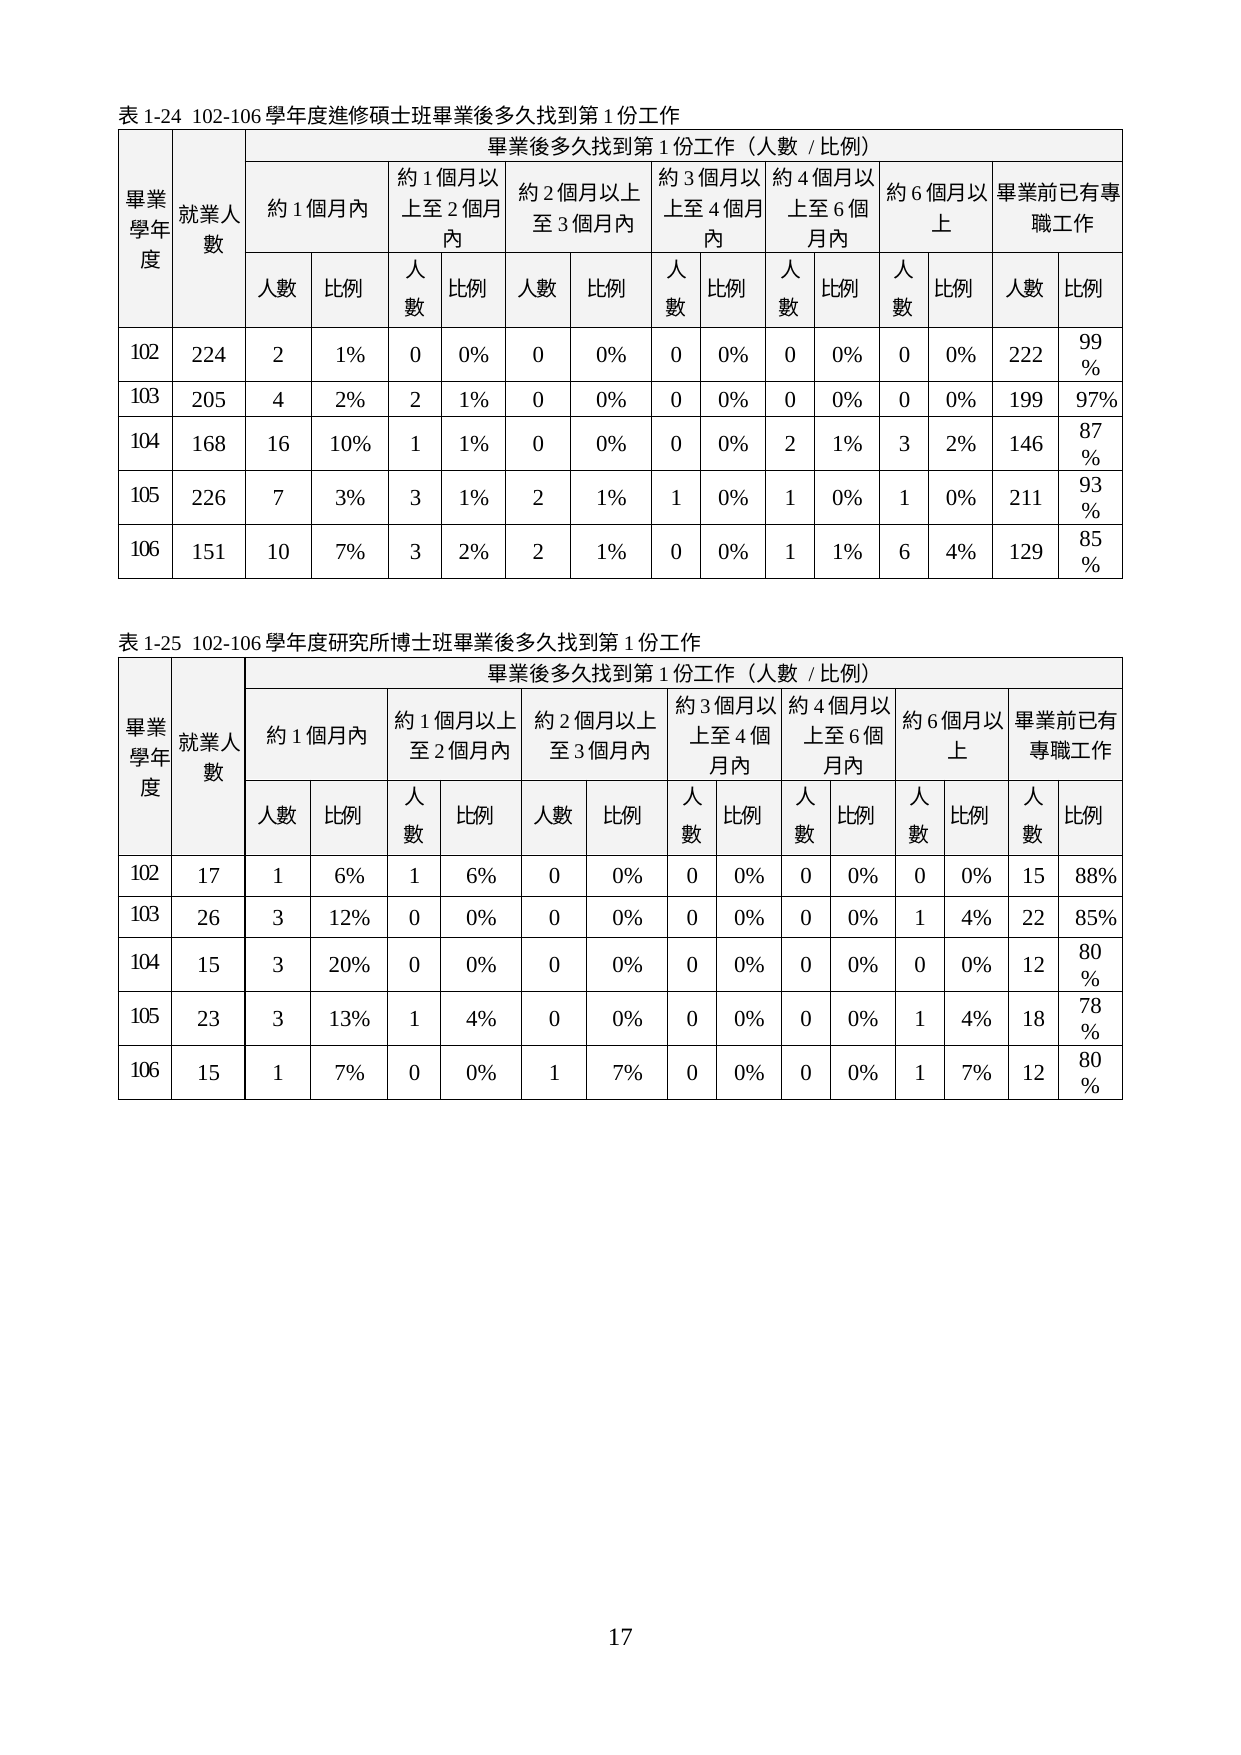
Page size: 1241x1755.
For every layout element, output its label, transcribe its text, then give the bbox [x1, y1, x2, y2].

table_cell 比例 [571, 253, 651, 327]
table_cell 2% [929, 417, 992, 470]
table_cell 6% [441, 856, 521, 896]
table_cell 199 [993, 382, 1058, 416]
table_cell 26 [172, 897, 244, 937]
table_cell 105 [119, 992, 171, 1045]
table_cell 0% [831, 856, 895, 896]
table_cell 0 [506, 328, 570, 381]
table_cell 4% [929, 525, 992, 577]
table_cell 102 [119, 856, 171, 896]
table_cell 0% [717, 856, 781, 896]
table_cell 0% [701, 328, 765, 381]
table_cell 1 [880, 471, 928, 524]
table_cell 人數 [506, 253, 570, 327]
table_cell 0% [831, 992, 895, 1045]
table_cell 0 [668, 1046, 716, 1098]
table_cell 0% [571, 417, 651, 470]
table_cell 0 [389, 328, 441, 381]
table_cell 0 [388, 938, 440, 991]
table_cell 7% [311, 1046, 387, 1098]
table_cell 比例 [311, 781, 387, 854]
table_cell 1 [246, 856, 310, 896]
table_cell 人數 [1009, 781, 1058, 854]
table_cell 16 [246, 417, 311, 470]
table_cell 0% [929, 328, 992, 381]
table_cell 0 [388, 897, 440, 937]
table_cell 約3個月以上至4個月內 [652, 162, 765, 252]
table_cell 146 [993, 417, 1058, 470]
table_cell 0 [766, 328, 814, 381]
table_cell 0 [668, 992, 716, 1045]
table_cell 87% [1059, 417, 1122, 470]
table_cell 人數 [246, 253, 311, 327]
table_cell 比例 [1059, 781, 1122, 854]
table_cell 1 [389, 417, 441, 470]
table_cell 0 [652, 417, 700, 470]
table_cell 168 [173, 417, 245, 470]
table_cell 88% [1059, 856, 1122, 896]
table_cell 比例 [815, 253, 879, 327]
table_cell 1 [388, 856, 440, 896]
table_cell 0 [506, 382, 570, 416]
table_cell 1 [896, 1046, 944, 1098]
table_cell 10 [246, 525, 311, 577]
table_cell 人數 [782, 781, 830, 854]
table_cell 3 [880, 417, 928, 470]
table_cell 3 [389, 525, 441, 577]
table_cell 比例 [441, 781, 521, 854]
table_cell 0% [587, 856, 667, 896]
table_header 畢業後多久找到第1份工作（人數 / 比例） [246, 130, 1122, 161]
table_cell 85% [1059, 525, 1122, 577]
table_cell 0% [945, 938, 1008, 991]
table_cell 比例 [831, 781, 895, 854]
table_cell 人數 [896, 781, 944, 854]
table_cell 103 [119, 382, 172, 416]
table_cell 0 [896, 938, 944, 991]
table_header 畢業學年度 [119, 658, 171, 854]
table_cell 80% [1059, 1046, 1122, 1098]
table_cell 20% [311, 938, 387, 991]
table_cell 78% [1059, 992, 1122, 1045]
table_header 就業人數 [173, 130, 245, 327]
table_cell 205 [173, 382, 245, 416]
table_cell 1 [652, 471, 700, 524]
table_cell 0 [522, 856, 586, 896]
table_cell 0 [782, 1046, 830, 1098]
table_cell 約6個月以上 [896, 689, 1008, 779]
table_cell 106 [119, 525, 172, 577]
table_cell 85% [1059, 897, 1122, 937]
table_cell 4% [441, 992, 521, 1045]
table_cell 1% [815, 525, 879, 577]
table_cell 7 [246, 471, 311, 524]
table_cell 226 [173, 471, 245, 524]
table_cell 1 [896, 897, 944, 937]
table_cell 1% [312, 328, 388, 381]
table_cell 0% [815, 471, 879, 524]
table_cell 2 [506, 471, 570, 524]
table_cell 7% [945, 1046, 1008, 1098]
table_cell 0 [522, 938, 586, 991]
table_cell 1% [442, 382, 505, 416]
table_cell 15 [172, 938, 244, 991]
table_cell 0 [880, 382, 928, 416]
table_cell 17 [172, 856, 244, 896]
table_cell 1% [815, 417, 879, 470]
table_cell 23 [172, 992, 244, 1045]
table_cell 1 [766, 471, 814, 524]
table_cell 1 [896, 992, 944, 1045]
table_cell 0 [668, 897, 716, 937]
table_cell 0% [701, 525, 765, 577]
table_cell 3% [312, 471, 388, 524]
table_cell 0 [782, 992, 830, 1045]
table_cell 0 [388, 1046, 440, 1098]
table_cell 106 [119, 1046, 171, 1098]
table_cell 222 [993, 328, 1058, 381]
table_cell 2 [506, 525, 570, 577]
table_cell 15 [1009, 856, 1058, 896]
table_cell 0% [929, 382, 992, 416]
table_cell 0% [831, 938, 895, 991]
table_cell 0% [831, 897, 895, 937]
table_cell 0% [717, 897, 781, 937]
table_cell 151 [173, 525, 245, 577]
table_cell 人數 [522, 781, 586, 854]
table_header 就業人數 [172, 658, 244, 854]
table_cell 畢業前已有專職工作 [1009, 689, 1122, 779]
table_cell 0 [782, 856, 830, 896]
table_cell 1% [571, 471, 651, 524]
table_cell 人數 [652, 253, 700, 327]
table_cell 0 [522, 992, 586, 1045]
table_cell 12% [311, 897, 387, 937]
table_cell 1 [246, 1046, 310, 1098]
table_cell 2 [246, 328, 311, 381]
table_cell 約2個月以上至3個月內 [522, 689, 667, 779]
table_cell 99% [1059, 328, 1122, 381]
table_cell 3 [246, 897, 310, 937]
table_cell 1% [442, 471, 505, 524]
table_cell 1 [388, 992, 440, 1045]
table_cell 22 [1009, 897, 1058, 937]
table_cell 93% [1059, 471, 1122, 524]
table_cell 0% [815, 382, 879, 416]
table_cell 約6個月以上 [880, 162, 992, 252]
table_cell 約1個月內 [246, 689, 387, 779]
table_cell 人數 [389, 253, 441, 327]
table_cell 0% [442, 328, 505, 381]
table_cell 104 [119, 417, 172, 470]
table_cell 0 [766, 382, 814, 416]
table_cell 0 [522, 897, 586, 937]
table_cell 3 [246, 992, 310, 1045]
table_cell 129 [993, 525, 1058, 577]
table_cell 97% [1059, 382, 1122, 416]
table_cell 4 [246, 382, 311, 416]
table_cell 6 [880, 525, 928, 577]
table_cell 0% [441, 1046, 521, 1098]
table_cell 224 [173, 328, 245, 381]
table_cell 1 [522, 1046, 586, 1098]
table_cell 1% [442, 417, 505, 470]
table_cell 103 [119, 897, 171, 937]
table_cell 比例 [587, 781, 667, 854]
table_cell 0 [896, 856, 944, 896]
table_cell 約3個月以上至4個月內 [668, 689, 781, 779]
table_cell 比例 [717, 781, 781, 854]
table_cell 10% [312, 417, 388, 470]
table_cell 0% [815, 328, 879, 381]
table_cell 約4個月以上至6個月內 [782, 689, 895, 779]
table_cell 約2個月以上至3個月內 [506, 162, 651, 252]
table_cell 比例 [929, 253, 992, 327]
table_cell 0% [571, 328, 651, 381]
table_cell 0 [652, 328, 700, 381]
table_cell 1 [766, 525, 814, 577]
table_cell 80% [1059, 938, 1122, 991]
table_cell 6% [311, 856, 387, 896]
table_cell 約1個月以上至2個月內 [388, 689, 521, 779]
table_cell 0% [441, 938, 521, 991]
text 表1-25 102-106學年度研究所博士班畢業後多久找到第1份工作 [118, 626, 1122, 657]
text 表1-24 102-106學年度進修碩士班畢業後多久找到第1份工作 [118, 99, 1122, 129]
table_cell 0% [831, 1046, 895, 1098]
table_cell 0 [880, 328, 928, 381]
table_cell 0% [701, 417, 765, 470]
table_cell 12 [1009, 938, 1058, 991]
table_cell 人數 [880, 253, 928, 327]
table_cell 102 [119, 328, 172, 381]
table_cell 0 [782, 897, 830, 937]
table_cell 約4個月以上至6個月內 [766, 162, 879, 252]
table_cell 0% [587, 938, 667, 991]
table_cell 7% [587, 1046, 667, 1098]
table_cell 3 [246, 938, 310, 991]
table_cell 人數 [668, 781, 716, 854]
table_cell 0% [701, 471, 765, 524]
table_cell 0% [587, 897, 667, 937]
table_cell 15 [172, 1046, 244, 1098]
table_cell 0 [652, 525, 700, 577]
table_cell 2% [442, 525, 505, 577]
table_cell 0% [929, 471, 992, 524]
table_cell 人數 [766, 253, 814, 327]
table_cell 畢業前已有專職工作 [993, 162, 1122, 252]
table_cell 0% [945, 856, 1008, 896]
table_cell 比例 [701, 253, 765, 327]
table_cell 105 [119, 471, 172, 524]
table_cell 0% [717, 938, 781, 991]
table_cell 211 [993, 471, 1058, 524]
table_cell 104 [119, 938, 171, 991]
table_cell 7% [312, 525, 388, 577]
table_cell 0 [506, 417, 570, 470]
table_cell 12 [1009, 1046, 1058, 1098]
table_cell 人數 [246, 781, 310, 854]
table_cell 人數 [388, 781, 440, 854]
table_cell 18 [1009, 992, 1058, 1045]
table_cell 0 [668, 938, 716, 991]
table_cell 比例 [1059, 253, 1122, 327]
table_cell 約1個月以上至2個月內 [389, 162, 505, 252]
table_cell 2% [312, 382, 388, 416]
table_cell 0% [701, 382, 765, 416]
table_cell 1% [571, 525, 651, 577]
table_cell 3 [389, 471, 441, 524]
table_cell 0% [441, 897, 521, 937]
table_cell 2 [766, 417, 814, 470]
table_cell 比例 [945, 781, 1008, 854]
table_cell 0 [652, 382, 700, 416]
table_cell 13% [311, 992, 387, 1045]
table_cell 2 [389, 382, 441, 416]
table_header 畢業後多久找到第1份工作（人數 / 比例） [246, 658, 1122, 688]
table_cell 比例 [312, 253, 388, 327]
table_cell 0% [571, 382, 651, 416]
table_cell 0 [668, 856, 716, 896]
table_cell 0% [717, 1046, 781, 1098]
table_cell 0% [587, 992, 667, 1045]
table_cell 人數 [993, 253, 1058, 327]
table_cell 約1個月內 [246, 162, 388, 252]
table_cell 0% [717, 992, 781, 1045]
table_cell 0 [782, 938, 830, 991]
table_cell 4% [945, 992, 1008, 1045]
table_header 畢業學年度 [119, 130, 172, 327]
table_cell 比例 [442, 253, 505, 327]
table_cell 4% [945, 897, 1008, 937]
